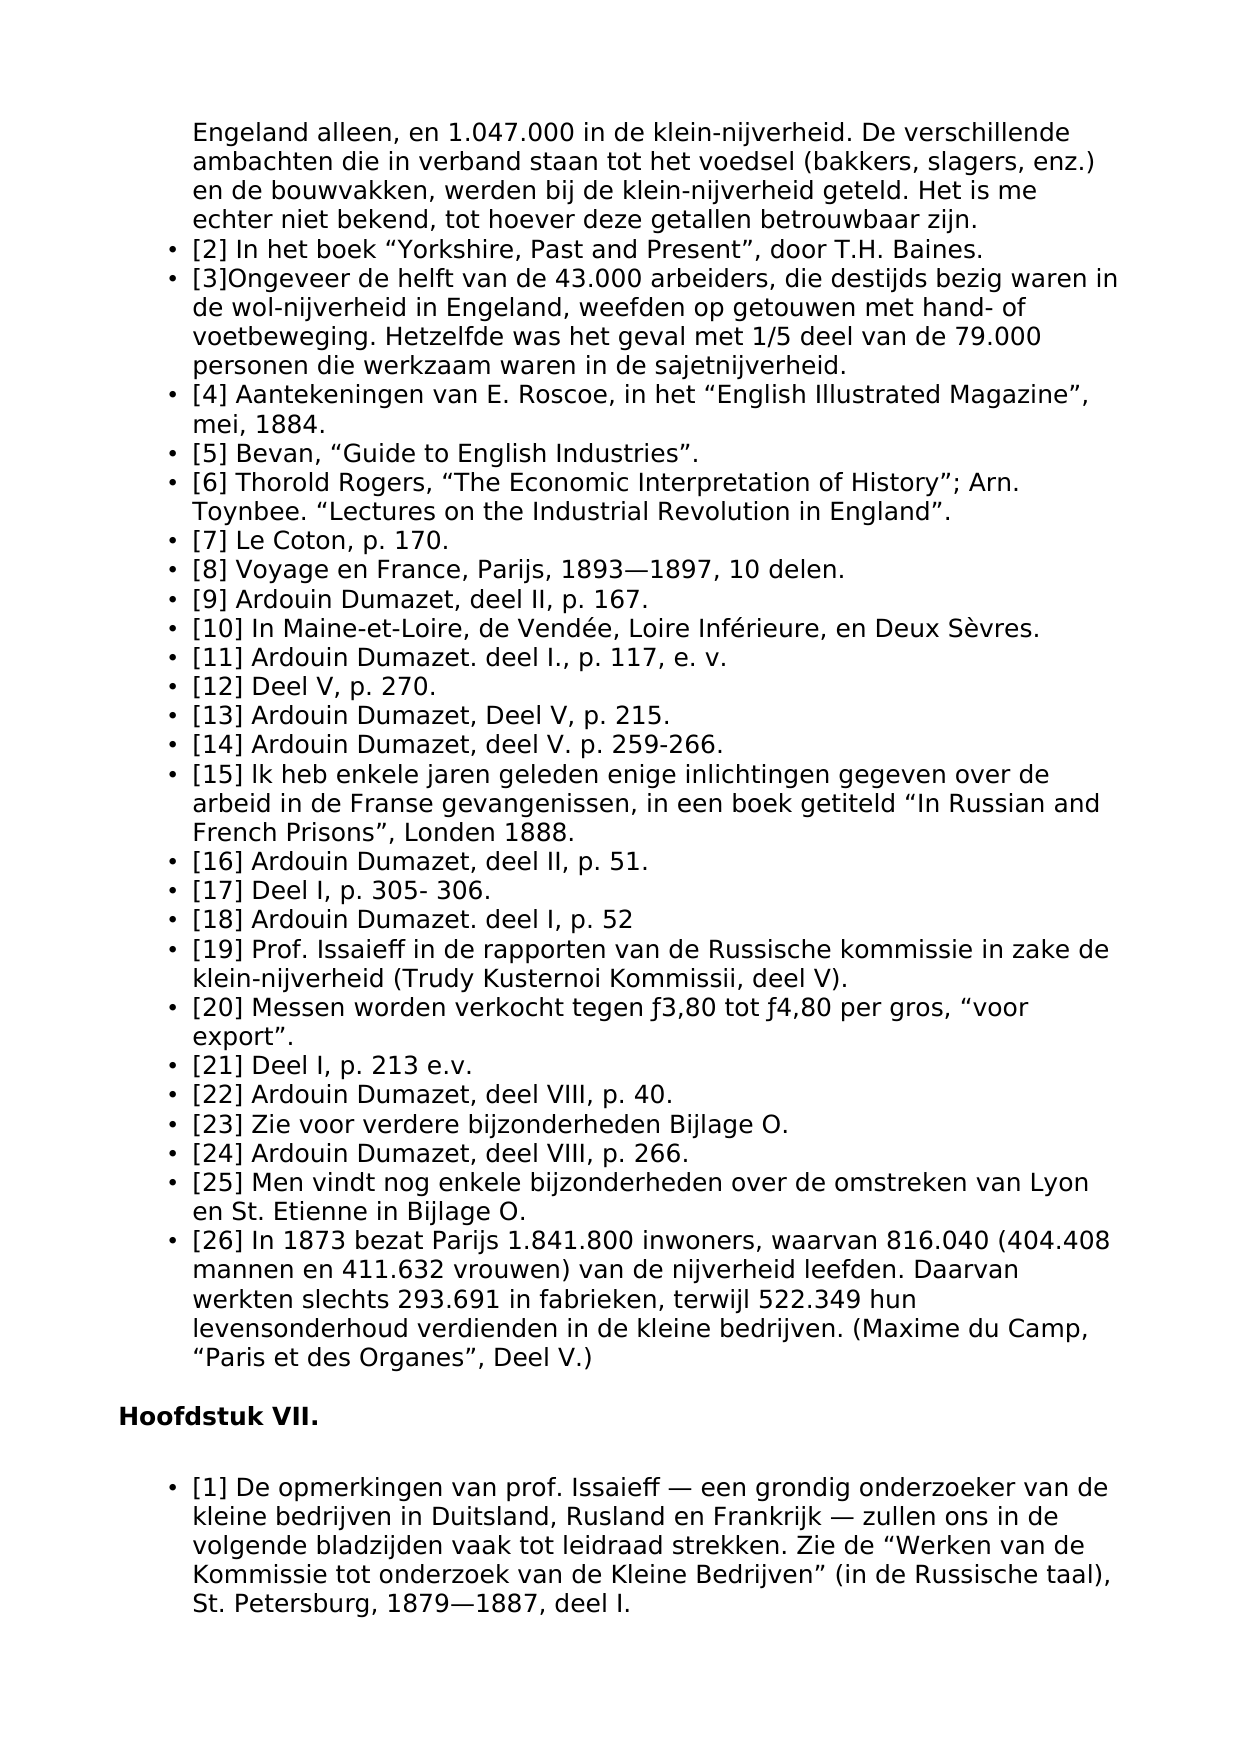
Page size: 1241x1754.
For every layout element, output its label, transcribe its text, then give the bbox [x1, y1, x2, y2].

text Hoofdstuk VII. [118, 1402, 1122, 1431]
list [8] Voyage en France, Parijs, 1893—1897, 10 delen. [177, 556, 1122, 585]
list [11] Ardouin Dumazet. deel I., p. 117, e. v. [177, 643, 1122, 672]
list [3]Ongeveer de helft van de 43.000 arbeiders, die destijds bezig waren in de wol-nijverheid in Engeland, weefden op getouwen met hand- of voetbeweging. Hetzelfde was het geval met 1/5 deel van de 79.000 personen die werkzaam waren in de sajetnijverheid. [177, 264, 1122, 381]
list [2] In het boek “Yorkshire, Past and Present”, door T.H. Baines. [177, 235, 1122, 264]
list [13] Ardouin Dumazet, Deel V, p. 215. [177, 701, 1122, 731]
list [23] Zie voor verdere bijzonderheden Bijlage O. [177, 1110, 1122, 1139]
list [20] Messen worden verkocht tegen ƒ3,80 tot ƒ4,80 per gros, “voor export”. [177, 993, 1122, 1051]
list [21] Deel I, p. 213 e.v. [177, 1051, 1122, 1081]
list [26] In 1873 bezat Parijs 1.841.800 inwoners, waarvan 816.040 (404.408 mannen en 411.632 vrouwen) van de nijverheid leefden. Daarvan werkten slechts 293.691 in fabrieken, terwijl 522.349 hun levensonderhoud verdienden in de kleine bedrijven. (Maxime du Camp, “Paris et des Organes”, Deel V.) [177, 1226, 1122, 1372]
list [1] De opmerkingen van prof. Issaieff — een grondig onderzoeker van de kleine bedrijven in Duitsland, Rusland en Frankrijk — zullen ons in de volgende bladzijden vaak tot leidraad strekken. Zie de “Werken van de Kommissie tot onderzoek van de Kleine Bedrijven” (in de Russische taal), St. Petersburg, 1879—1887, deel I. [177, 1473, 1122, 1619]
list [17] Deel I, p. 305- 306. [177, 876, 1122, 906]
list [12] Deel V, p. 270. [177, 672, 1122, 701]
list Engeland alleen, en 1.047.000 in de klein-nijverheid. De verschillende ambachten die in verband staan tot het voedsel (bakkers, slagers, enz.) en de bouwvakken, werden bij de klein-nijverheid geteld. Het is me echter niet bekend, tot hoever deze getallen betrouwbaar zijn. [177, 118, 1122, 235]
list [4] Aantekeningen van E. Roscoe, in het “English Illustrated Magazine”, mei, 1884. [177, 381, 1122, 439]
list [25] Men vindt nog enkele bijzonderheden over de omstreken van Lyon en St. Etienne in Bijlage O. [177, 1168, 1122, 1226]
list [6] Thorold Rogers, “The Economic Interpretation of History”; Arn. Toynbee. “Lectures on the Industrial Revolution in England”. [177, 468, 1122, 526]
list [7] Le Coton, p. 170. [177, 526, 1122, 556]
list [24] Ardouin Dumazet, deel VIII, p. 266. [177, 1139, 1122, 1168]
list [15] lk heb enkele jaren geleden enige inlichtingen gegeven over de arbeid in de Franse gevangenissen, in een boek getiteld “In Russian and French Prisons”, Londen 1888. [177, 760, 1122, 847]
list [9] Ardouin Dumazet, deel II, p. 167. [177, 585, 1122, 614]
list [22] Ardouin Dumazet, deel VIII, p. 40. [177, 1081, 1122, 1110]
list [18] Ardouin Dumazet. deel I, p. 52 [177, 906, 1122, 935]
list [10] In Maine-et-Loire, de Vendée, Loire Inférieure, en Deux Sèvres. [177, 614, 1122, 643]
list [5] Bevan, “Guide to English Industries”. [177, 439, 1122, 468]
list [19] Prof. Issaieff in de rapporten van de Russische kommissie in zake de klein-nijverheid (Trudy Kusternoi Kommissii, deel V). [177, 935, 1122, 993]
list [14] Ardouin Dumazet, deel V. p. 259-266. [177, 731, 1122, 760]
list [16] Ardouin Dumazet, deel II, p. 51. [177, 847, 1122, 876]
